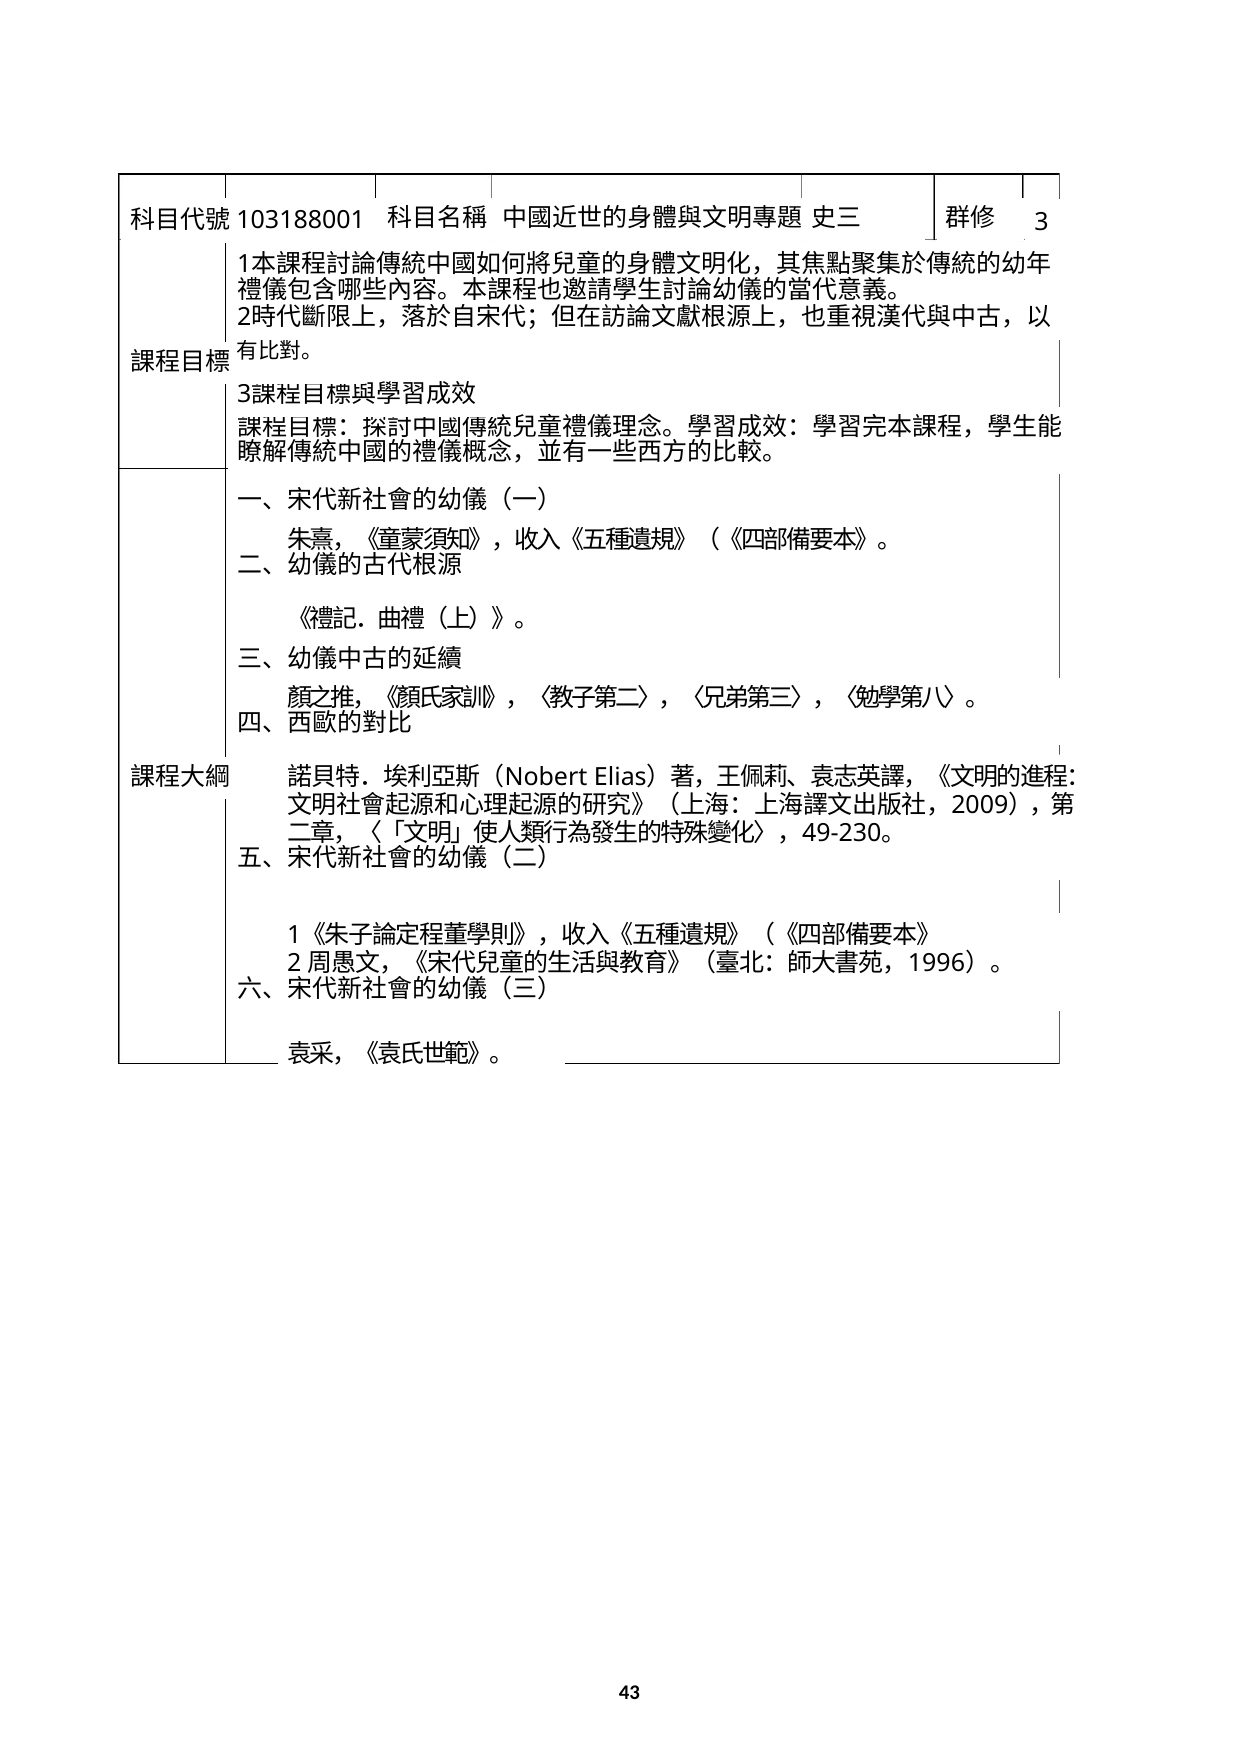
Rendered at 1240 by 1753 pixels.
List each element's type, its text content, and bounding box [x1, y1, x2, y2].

text 二、幼儀的古代根源 [237, 553, 995, 578]
text 課程目標：探討中國傳統兒童禮儀理念。學習成效：學習完本課程，學生能 [237, 415, 1168, 440]
text 課程大綱 [131, 766, 250, 791]
text 五、宋代新社會的幼儀（二） [237, 847, 1179, 872]
text 43 [619, 1679, 653, 1704]
text 瞭解傳統中國的禮儀概念，並有一些西方的比較。 [237, 440, 1168, 465]
text 一、宋代新社會的幼儀（一） [237, 488, 593, 513]
text 3課程目標與學習成效 [237, 381, 494, 408]
text 2 周愚文，《宋代兒童的生活與教育》（臺北：師大書苑，1996）。 [287, 949, 1089, 977]
text 3 [1034, 208, 1066, 236]
text 1《朱子論定程董學則》，收入《五種遺規》（《四部備要本》 [287, 922, 1089, 949]
text 1本課程討論傳統中國如何將兒童的身體文明化，其焦點聚集於傳統的幼年 [237, 251, 1153, 278]
text 六、宋代新社會的幼儀（三） [237, 977, 1089, 1002]
text 課程目標 有比對。 [131, 350, 357, 375]
text 四、西歐的對比 [237, 712, 1139, 737]
text 諾貝特．埃利亞斯（Nobert Elias）著，王佩莉、袁志英譯，《文明的進程： [287, 763, 1179, 791]
picture [298, 340, 1060, 407]
text 禮儀包含哪些內容。本課程也邀請學生討論幼儀的當代意義。 [237, 278, 1153, 303]
text 群修 [946, 207, 1015, 232]
text 顏之推，《顏氏家訓》，〈教子第二〉，〈兄弟第三〉，〈勉學第八〉。 [287, 687, 1139, 712]
text 袁采，《袁氏世範》。 [287, 1043, 557, 1068]
text 二章，〈「文明」使人類行為發生的特殊變化〉，49-230。 [287, 819, 1179, 847]
text 科目名稱 中國近世的身體與文明專題 史三 [387, 207, 916, 232]
text 三、幼儀中古的延續 [237, 647, 482, 672]
text 文明社會起源和心理起源的研究》（上海：上海譯文出版社，2009），第 [287, 791, 1179, 819]
picture [118, 173, 1060, 1064]
text 科目代號 103188001 [130, 207, 369, 234]
text 2時代斷限上，落於自宋代；但在訪論文獻根源上，也重視漢代與中古，以 [237, 303, 1153, 331]
text 朱熹，《童蒙須知》，收入《五種遺規》（《四部備要本》。 [287, 528, 995, 553]
text 《禮記．曲禮（上）》。 [287, 607, 585, 632]
